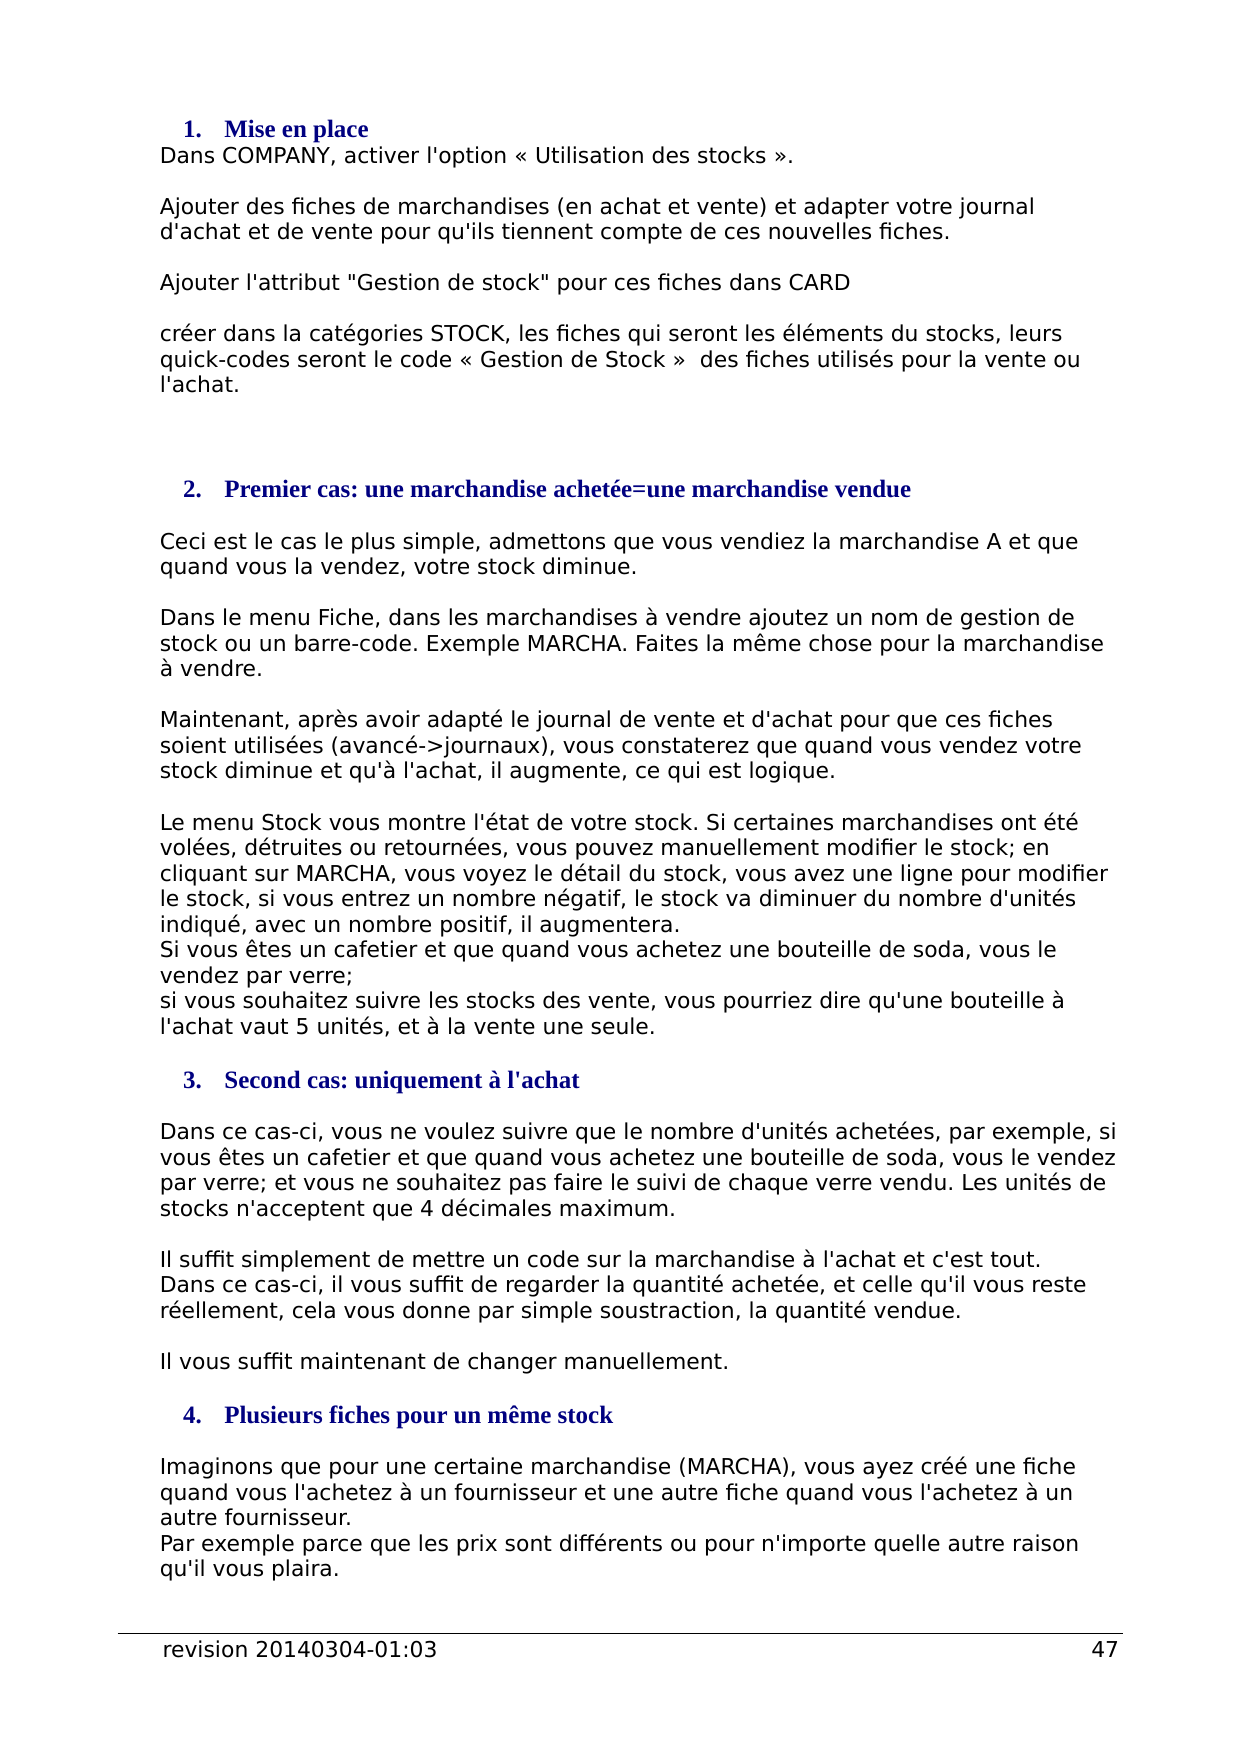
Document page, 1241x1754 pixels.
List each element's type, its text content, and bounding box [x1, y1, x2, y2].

text Par exemple parce que les prix sont différents ou pour n'importe quelle autre raison qu'il vous plaira. [159, 1531, 1123, 1582]
subtitle Plusieurs fiches pour un même stock [177, 1400, 1123, 1428]
subtitle Second cas: uniquement à l'achat [177, 1065, 1123, 1093]
text Si vous êtes un cafetier et que quand vous achetez une bouteille de soda, vous le vendez par verre; [159, 937, 1123, 988]
text Il vous suffit maintenant de changer manuellement. [159, 1349, 1123, 1374]
text Ajouter des fiches de marchandises (en achat et vente) et adapter votre journal d'achat et de vente pour qu'ils tiennent compte de ces nouvelles fiches. [159, 194, 1123, 245]
text Il suffit simplement de mettre un code sur la marchandise à l'achat et c'est tout. [159, 1247, 1123, 1272]
text Dans ce cas-ci, vous ne voulez suivre que le nombre d'unités achetées, par exemple, si vous êtes un cafetier et que quand vous achetez une bouteille de soda, vous le vendez par verre; et vous ne souhaitez pas faire le suivi de chaque verre vendu. Les unités de stocks n'acceptent que 4 décimales maximum. [159, 1119, 1123, 1221]
text Dans COMPANY, activer l'option « Utilisation des stocks ». [159, 143, 1123, 168]
text Maintenant, après avoir adapté le journal de vente et d'achat pour que ces fiches soient utilisées (avancé->journaux), vous constaterez que quand vous vendez votre stock diminue et qu'à l'achat, il augmente, ce qui est logique. [159, 707, 1123, 784]
text si vous souhaitez suivre les stocks des vente, vous pourriez dire qu'une bouteille à l'achat vaut 5 unités, et à la vente une seule. [159, 988, 1123, 1039]
text Dans le menu Fiche, dans les marchandises à vendre ajoutez un nom de gestion de stock ou un barre-code. Exemple MARCHA. Faites la même chose pour la marchandise à vendre. [159, 605, 1123, 682]
subtitle Premier cas: une marchandise achetée=une marchandise vendue [177, 474, 1123, 503]
text Ajouter l'attribut "Gestion de stock" pour ces fiches dans CARD [159, 270, 1123, 296]
text Imaginons que pour une certaine marchandise (MARCHA), vous ayez créé une fiche quand vous l'achetez à un fournisseur et une autre fiche quand vous l'achetez à un autre fournisseur. [159, 1454, 1123, 1531]
subtitle Mise en place [177, 114, 1123, 143]
text Le menu Stock vous montre l'état de votre stock. Si certaines marchandises ont été volées, détruites ou retournées, vous pouvez manuellement modifier le stock; en cliquant sur MARCHA, vous voyez le détail du stock, vous avez une ligne pour modifier le stock, si vous entrez un nombre négatif, le stock va diminuer du nombre d'unités indiqué, avec un nombre positif, il augmentera. [159, 809, 1123, 937]
text Dans ce cas-ci, il vous suffit de regarder la quantité achetée, et celle qu'il vous reste réellement, cela vous donne par simple soustraction, la quantité vendue. [159, 1272, 1123, 1323]
text Ceci est le cas le plus simple, admettons que vous vendiez la marchandise A et que quand vous la vendez, votre stock diminue. [159, 529, 1123, 580]
text créer dans la catégories STOCK, les fiches qui seront les éléments du stocks, leurs quick-codes seront le code « Gestion de Stock » des fiches utilisés pour la vente ou l'achat. [159, 321, 1123, 398]
